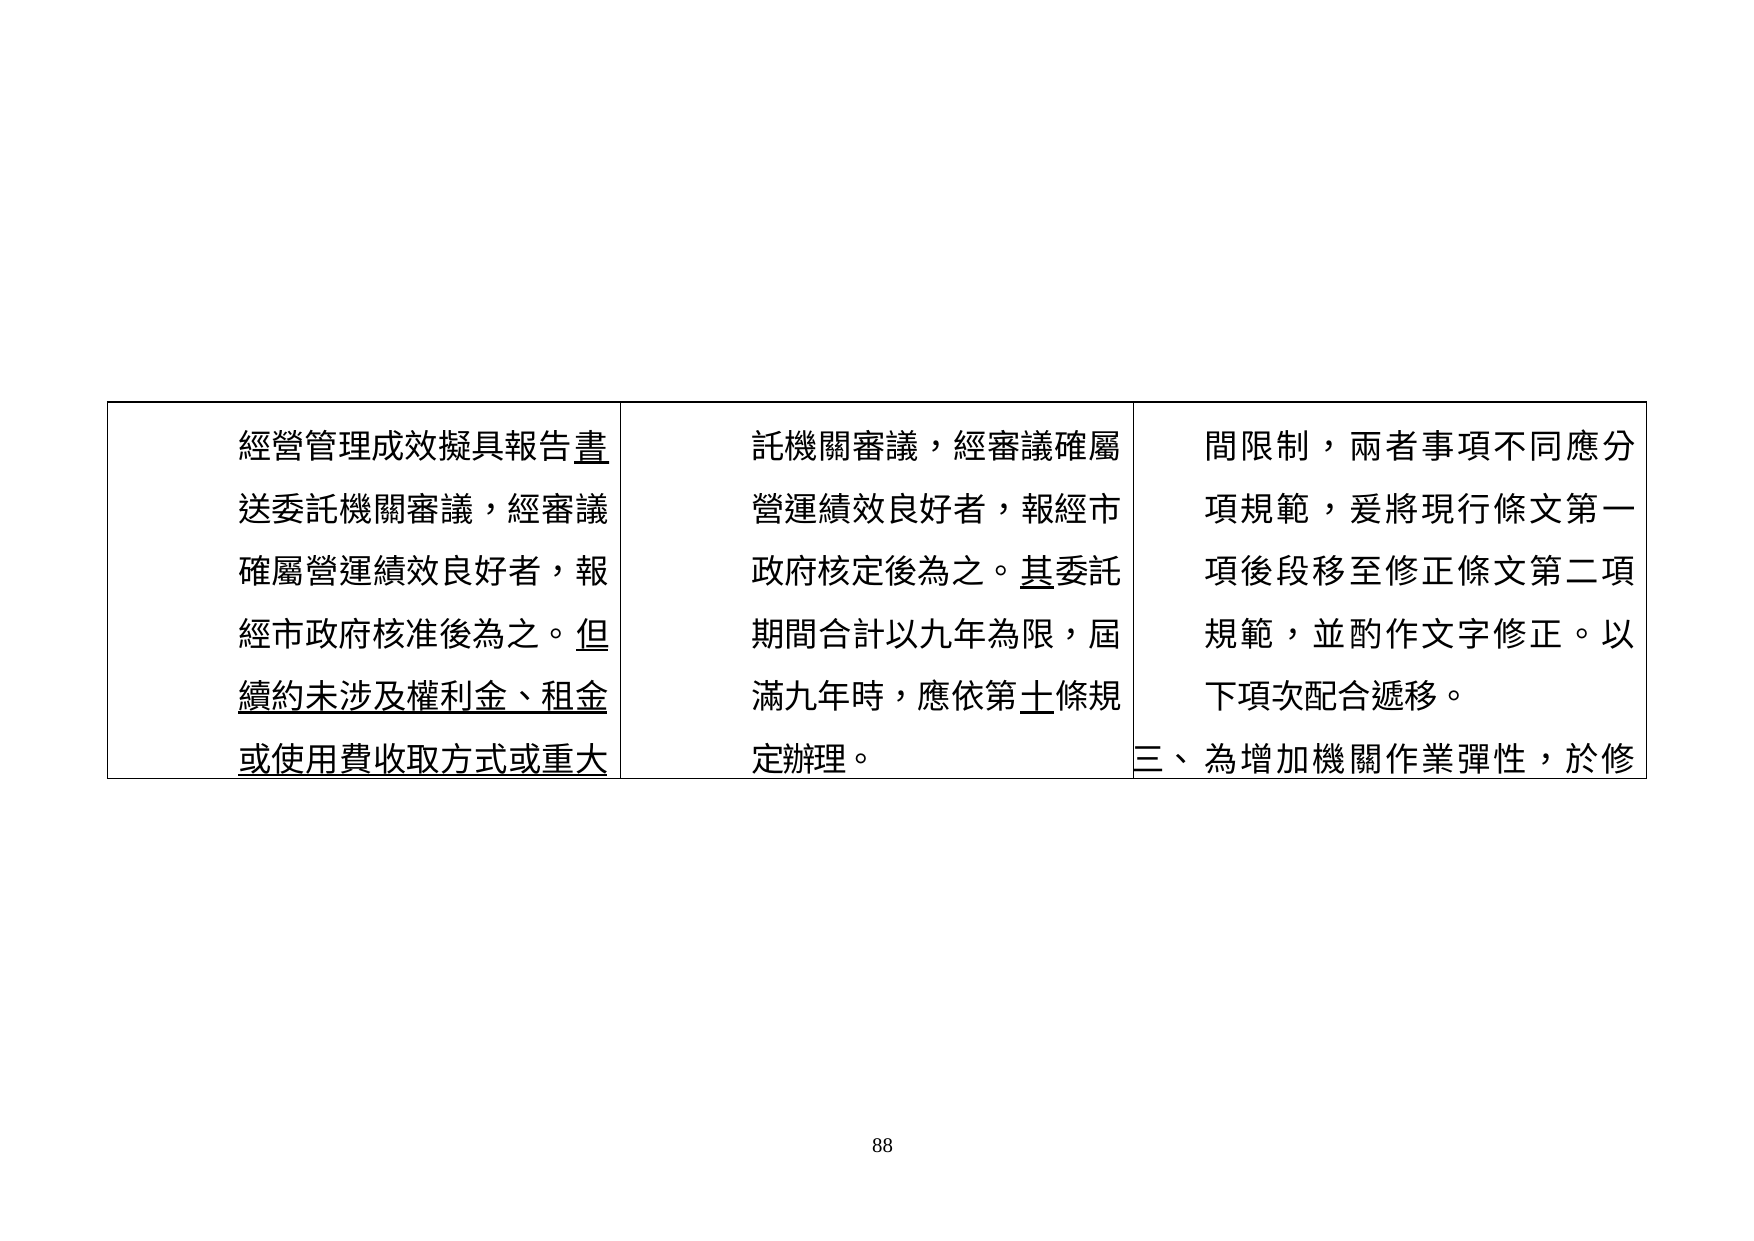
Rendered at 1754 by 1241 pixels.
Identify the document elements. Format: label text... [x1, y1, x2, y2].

table_cell 經營管理成效擬具報告書送委託機關審議，經審議確屬營運績效良好者，報經市政府核准後為之。但續約未涉及權利金、租金或使用費收取方式或重大 [108, 403, 620, 777]
table_cell 間限制，兩者事項不同應分項規範，爰將現行條文第一項後段移至修正條文第二項規範，並酌作文字修正。以下項次配合遞移。 三、 為增加機關作業彈性，於修 [1134, 403, 1646, 777]
table_cell 託機關審議，經審議確屬營運績效良好者，報經市政府核定後為之。其委託期間合計以九年為限，屆滿九年時，應依第十條規定辦理。 [621, 403, 1133, 777]
